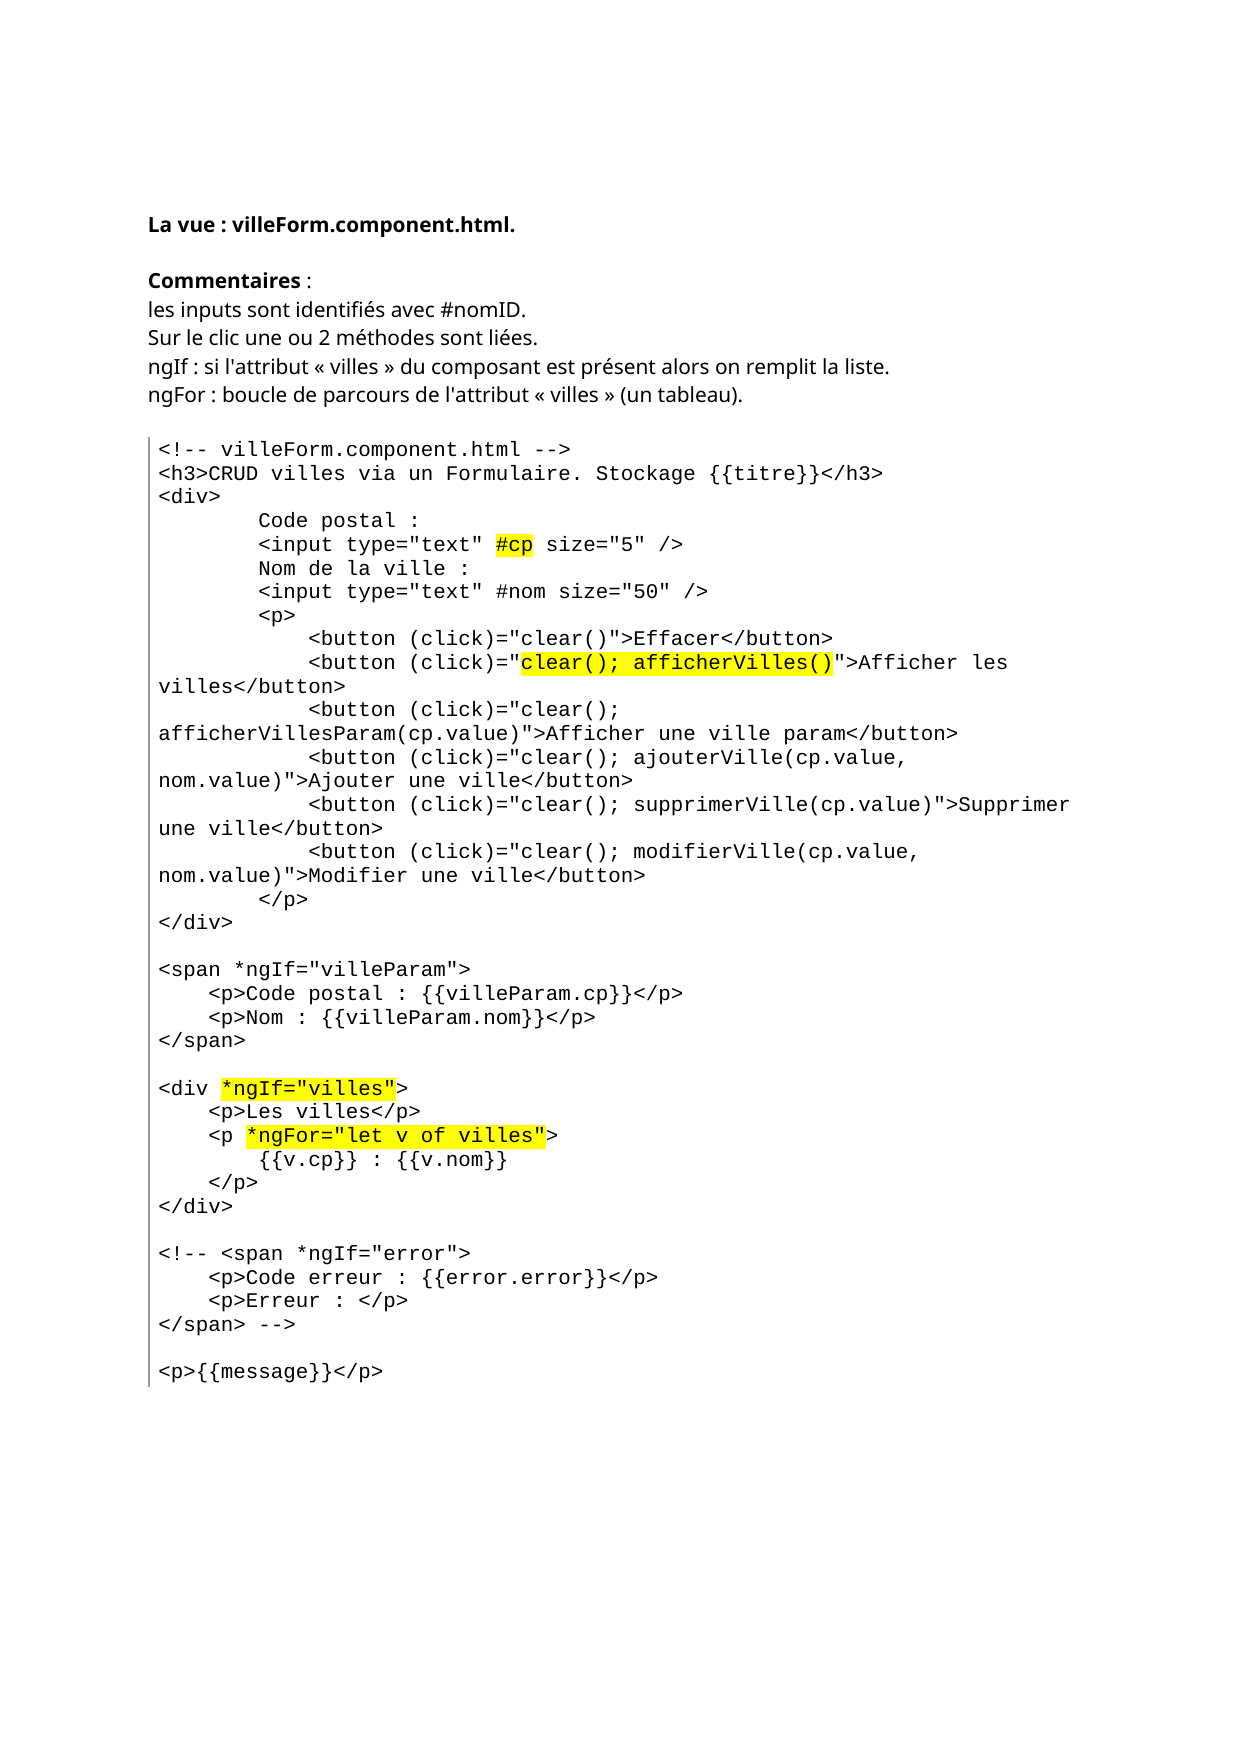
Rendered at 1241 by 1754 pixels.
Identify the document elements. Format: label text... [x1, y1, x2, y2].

text </span> --> [150, 1314, 1092, 1338]
text <p *ngFor="let v of villes"> [150, 1125, 1092, 1149]
text <input type="text" #cp size="5" /> [150, 534, 1092, 557]
text <div> [150, 487, 1092, 510]
text ngIf : si l'attribut « villes » du composant est présent alors on remplit la liste. [148, 352, 1092, 380]
text La vue : villeForm.component.html. [148, 210, 1092, 238]
text <!-- villeForm.component.html --> [150, 437, 1092, 463]
text <p>{{message}}</p> [150, 1361, 1092, 1387]
text <div *ngIf="villes"> [150, 1078, 1092, 1101]
text </p> [150, 1172, 1092, 1196]
text <button (click)="clear(); afficherVilles()">Afficher les villes</button> [150, 652, 1092, 699]
text <p>Code postal : {{villeParam.cp}}</p> [150, 983, 1092, 1007]
text <p>Erreur : </p> [150, 1291, 1092, 1314]
text <input type="text" #nom size="50" /> [150, 581, 1092, 605]
text <button (click)="clear(); ajouterVille(cp.value, nom.value)">Ajouter une ville</button> [150, 747, 1092, 794]
text <p>Les villes</p> [150, 1101, 1092, 1125]
text les inputs sont identifiés avec #nomID. [148, 295, 1092, 323]
text {{v.cp}} : {{v.nom}} [150, 1149, 1092, 1172]
text Code postal : [150, 510, 1092, 534]
text <p>Code erreur : {{error.error}}</p> [150, 1267, 1092, 1291]
text <p>Nom : {{villeParam.nom}}</p> [150, 1007, 1092, 1030]
text </span> [150, 1030, 1092, 1054]
text Sur le clic une ou 2 méthodes sont liées. [148, 323, 1092, 352]
text <!-- <span *ngIf="error"> [150, 1243, 1092, 1267]
text <button (click)="clear()">Effacer</button> [150, 628, 1092, 652]
text Commentaires : [148, 267, 1092, 295]
text </div> [150, 912, 1092, 936]
text <button (click)="clear(); supprimerVille(cp.value)">Supprimer une ville</button> [150, 794, 1092, 841]
text Nom de la ville : [150, 557, 1092, 581]
text <button (click)="clear(); afficherVillesParam(cp.value)">Afficher une ville param</button> [150, 699, 1092, 747]
text <p> [150, 605, 1092, 628]
text <span *ngIf="villeParam"> [150, 959, 1092, 983]
text <button (click)="clear(); modifierVille(cp.value, nom.value)">Modifier une ville</button> [150, 841, 1092, 888]
text ngFor : boucle de parcours de l'attribut « villes » (un tableau). [148, 380, 1092, 409]
text </p> [150, 888, 1092, 912]
text </div> [150, 1196, 1092, 1219]
text <h3>CRUD villes via un Formulaire. Stockage {{titre}}</h3> [150, 463, 1092, 487]
